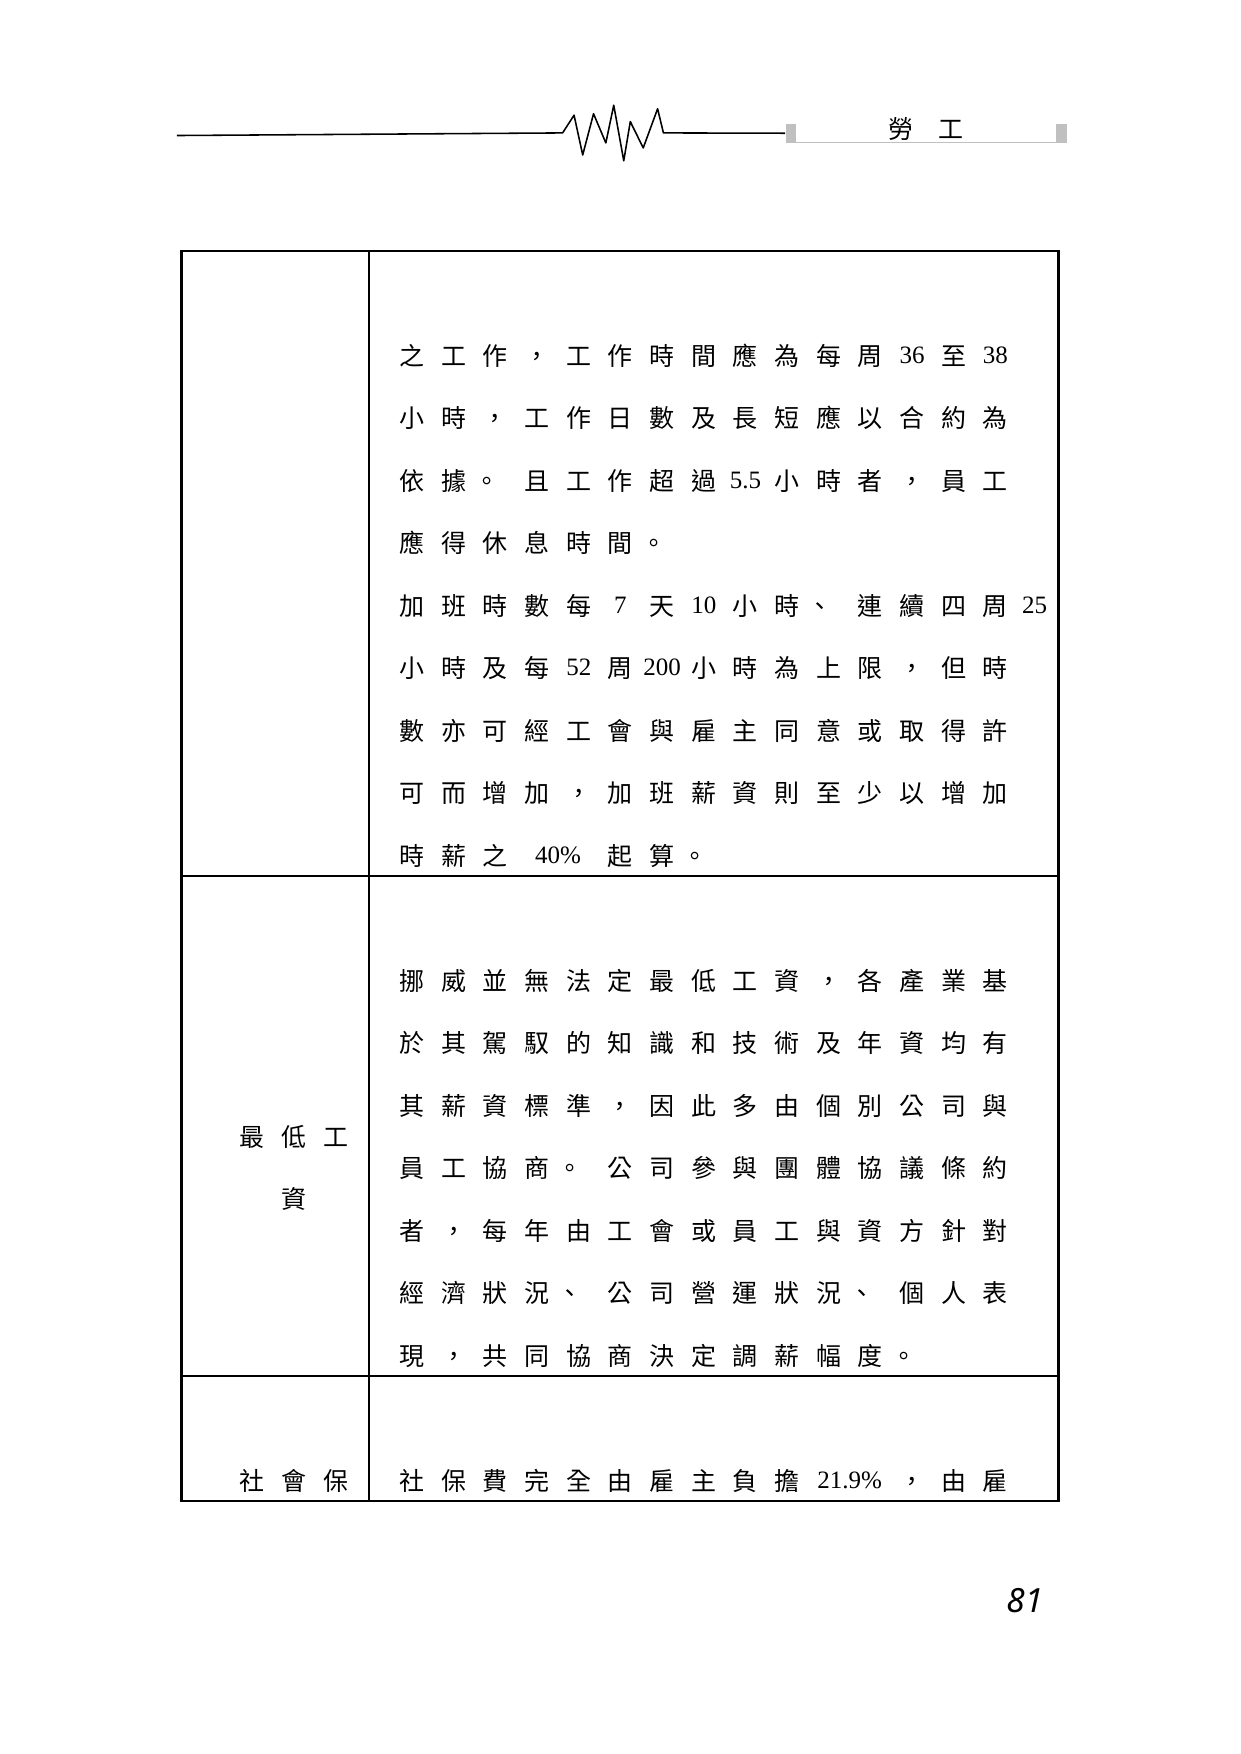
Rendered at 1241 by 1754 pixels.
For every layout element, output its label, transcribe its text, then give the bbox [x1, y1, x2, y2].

table_cell 最低工資 [183, 877, 368, 1375]
table_cell [183, 252, 368, 875]
table_cell 挪威並無法定最低工資，各產業基於其駕馭的知識和技術及年資均有其薪資標準，因此多由個別公司與員工協商。公司參與團體協議條約者，每年由工會或員工與資方針對經濟狀況、公司營運狀況、個人表現，共同協商決定調薪幅度。 [370, 877, 1057, 1375]
table_cell 社會保 [183, 1377, 368, 1500]
table_cell 之工作，工作時間應為每周36至38小時，工作日數及長短應以合約為依據。且工作超過5.5小時者，員工應得休息時間。 加班時數每7天10小時、連續四周25小時及每52周200小時為上限，但時數亦可經工會與雇主同意或取得許可而增加，加班薪資則至少以增加時薪之40%起算。 [370, 252, 1057, 875]
table_cell 社保費完全由雇主負擔21.9%，由雇 [370, 1377, 1057, 1500]
